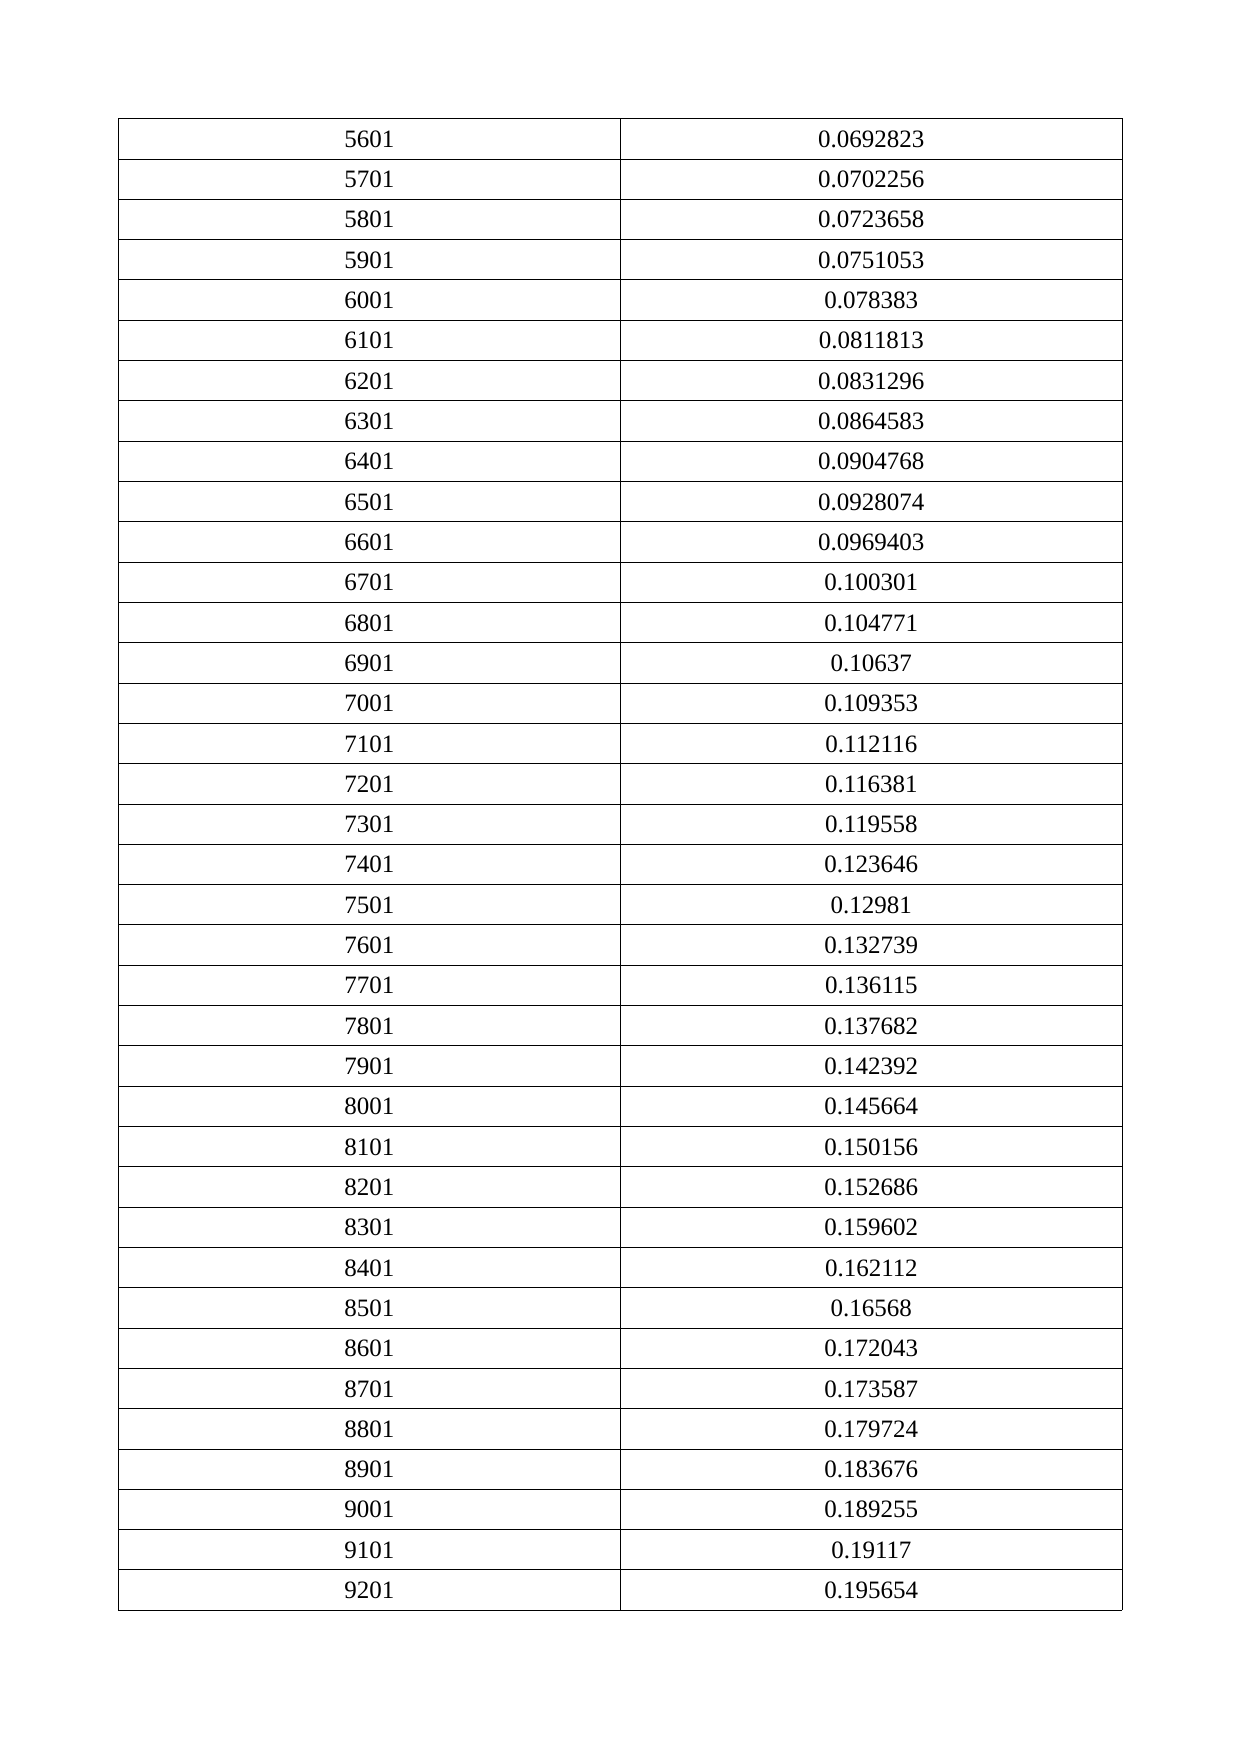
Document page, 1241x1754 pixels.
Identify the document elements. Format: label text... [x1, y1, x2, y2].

table_cell 6201 [119, 361, 620, 400]
table_cell 6501 [119, 482, 620, 521]
table_cell 8801 [119, 1409, 620, 1448]
table_cell 0.123646 [621, 845, 1122, 884]
table_cell 0.159602 [621, 1208, 1122, 1247]
table_cell 0.150156 [621, 1127, 1122, 1166]
table_cell 0.0692823 [621, 119, 1122, 158]
table_cell 0.0751053 [621, 240, 1122, 279]
table_cell 6101 [119, 321, 620, 360]
table_cell 8601 [119, 1329, 620, 1368]
table_cell 7101 [119, 724, 620, 763]
table_cell 5601 [119, 119, 620, 158]
table_cell 0.0904768 [621, 442, 1122, 481]
table_cell 6401 [119, 442, 620, 481]
table_cell 0.179724 [621, 1409, 1122, 1448]
table_cell 9101 [119, 1530, 620, 1569]
table_cell 0.152686 [621, 1167, 1122, 1207]
table_cell 0.119558 [621, 805, 1122, 844]
table_cell 6301 [119, 401, 620, 441]
table_cell 0.142392 [621, 1046, 1122, 1086]
table_cell 5901 [119, 240, 620, 279]
table_cell 0.0864583 [621, 401, 1122, 441]
table_cell 0.136115 [621, 966, 1122, 1005]
table_cell 0.195654 [621, 1570, 1122, 1610]
table_cell 0.116381 [621, 764, 1122, 803]
table_cell 0.162112 [621, 1248, 1122, 1287]
table_cell 6601 [119, 522, 620, 562]
table_cell 0.10637 [621, 643, 1122, 682]
table_cell 0.0831296 [621, 361, 1122, 400]
table_cell 8301 [119, 1208, 620, 1247]
table_cell 0.137682 [621, 1006, 1122, 1045]
table_cell 9001 [119, 1490, 620, 1529]
table_cell 0.189255 [621, 1490, 1122, 1529]
table_cell 7801 [119, 1006, 620, 1045]
table_cell 0.078383 [621, 280, 1122, 320]
table_cell 8501 [119, 1288, 620, 1327]
table_cell 0.112116 [621, 724, 1122, 763]
table_cell 0.0811813 [621, 321, 1122, 360]
table_cell 0.0969403 [621, 522, 1122, 562]
table_cell 7001 [119, 684, 620, 723]
table_cell 0.0723658 [621, 200, 1122, 239]
table_cell 7601 [119, 925, 620, 965]
table_cell 6801 [119, 603, 620, 642]
table_cell 0.104771 [621, 603, 1122, 642]
table_cell 6701 [119, 563, 620, 602]
table_cell 0.172043 [621, 1329, 1122, 1368]
table_cell 0.16568 [621, 1288, 1122, 1327]
table_cell 8001 [119, 1087, 620, 1126]
table_cell 6901 [119, 643, 620, 682]
table_cell 5801 [119, 200, 620, 239]
table_cell 7401 [119, 845, 620, 884]
table_cell 8201 [119, 1167, 620, 1207]
table_cell 7701 [119, 966, 620, 1005]
table_cell 0.19117 [621, 1530, 1122, 1569]
table_cell 0.173587 [621, 1369, 1122, 1408]
table_cell 6001 [119, 280, 620, 320]
table_cell 0.109353 [621, 684, 1122, 723]
table_cell 0.100301 [621, 563, 1122, 602]
table_cell 8701 [119, 1369, 620, 1408]
table_cell 7301 [119, 805, 620, 844]
table_cell 0.0702256 [621, 160, 1122, 199]
table_cell 7201 [119, 764, 620, 803]
table_cell 7901 [119, 1046, 620, 1086]
table_cell 9201 [119, 1570, 620, 1610]
table_cell 8101 [119, 1127, 620, 1166]
table_cell 0.132739 [621, 925, 1122, 965]
table_cell 8401 [119, 1248, 620, 1287]
table_cell 5701 [119, 160, 620, 199]
table_cell 7501 [119, 885, 620, 924]
table_cell 0.145664 [621, 1087, 1122, 1126]
table_cell 8901 [119, 1450, 620, 1489]
table_cell 0.0928074 [621, 482, 1122, 521]
table_cell 0.183676 [621, 1450, 1122, 1489]
table_cell 0.12981 [621, 885, 1122, 924]
